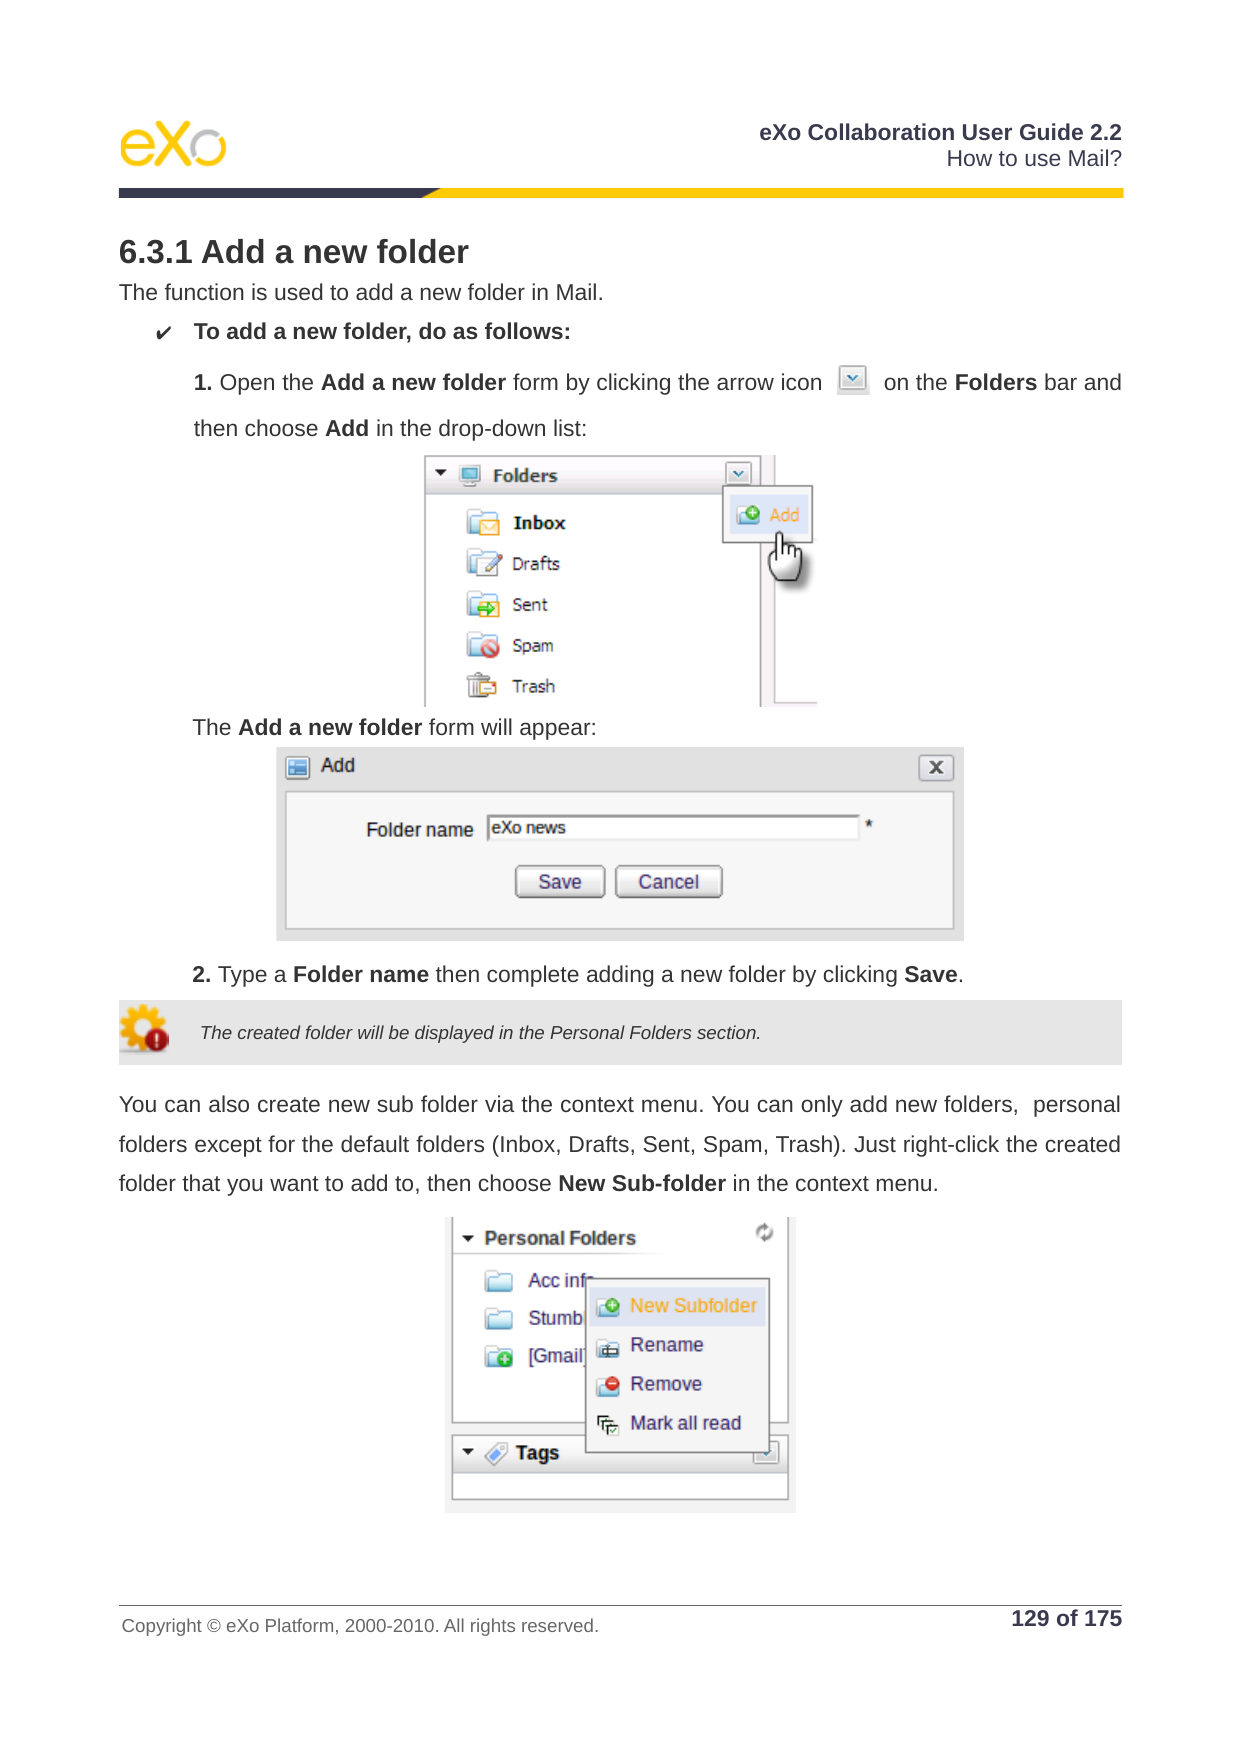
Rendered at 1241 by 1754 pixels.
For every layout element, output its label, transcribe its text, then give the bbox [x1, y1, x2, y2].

list To add a new folder, do as follows: [156, 318, 1122, 344]
table_header [119, 1000, 184, 1065]
picture [120, 120, 227, 167]
text The function is used to add a new folder in Mail. [118, 278, 1122, 305]
picture [118, 1004, 169, 1055]
picture [444, 1217, 797, 1513]
text 2. Type a Folder name then complete adding a new folder by clicking Save. [118, 941, 1122, 987]
list 1. Open the Add a new folder form by clicking the arrow icon on the Folders bar and then choose Add in the drop-down list: [156, 357, 1122, 442]
picture [118, 188, 1124, 198]
text You can also create new sub folder via the context menu. You can only add new folders, personal folders except for the default folders (Inbox, Drafts, Sent, Spam, Trash). Just right-click the created folder that you want to add to, then choose New Sub-folder in the context menu. [118, 1091, 1122, 1197]
picture [836, 365, 870, 395]
text The Add a new folder form will appear: [118, 707, 1122, 740]
table_header The created folder will be displayed in the Personal Folders section. [184, 1000, 1122, 1065]
picture [276, 747, 964, 941]
subtitle Add a new folder [118, 232, 1122, 271]
picture [423, 455, 818, 707]
